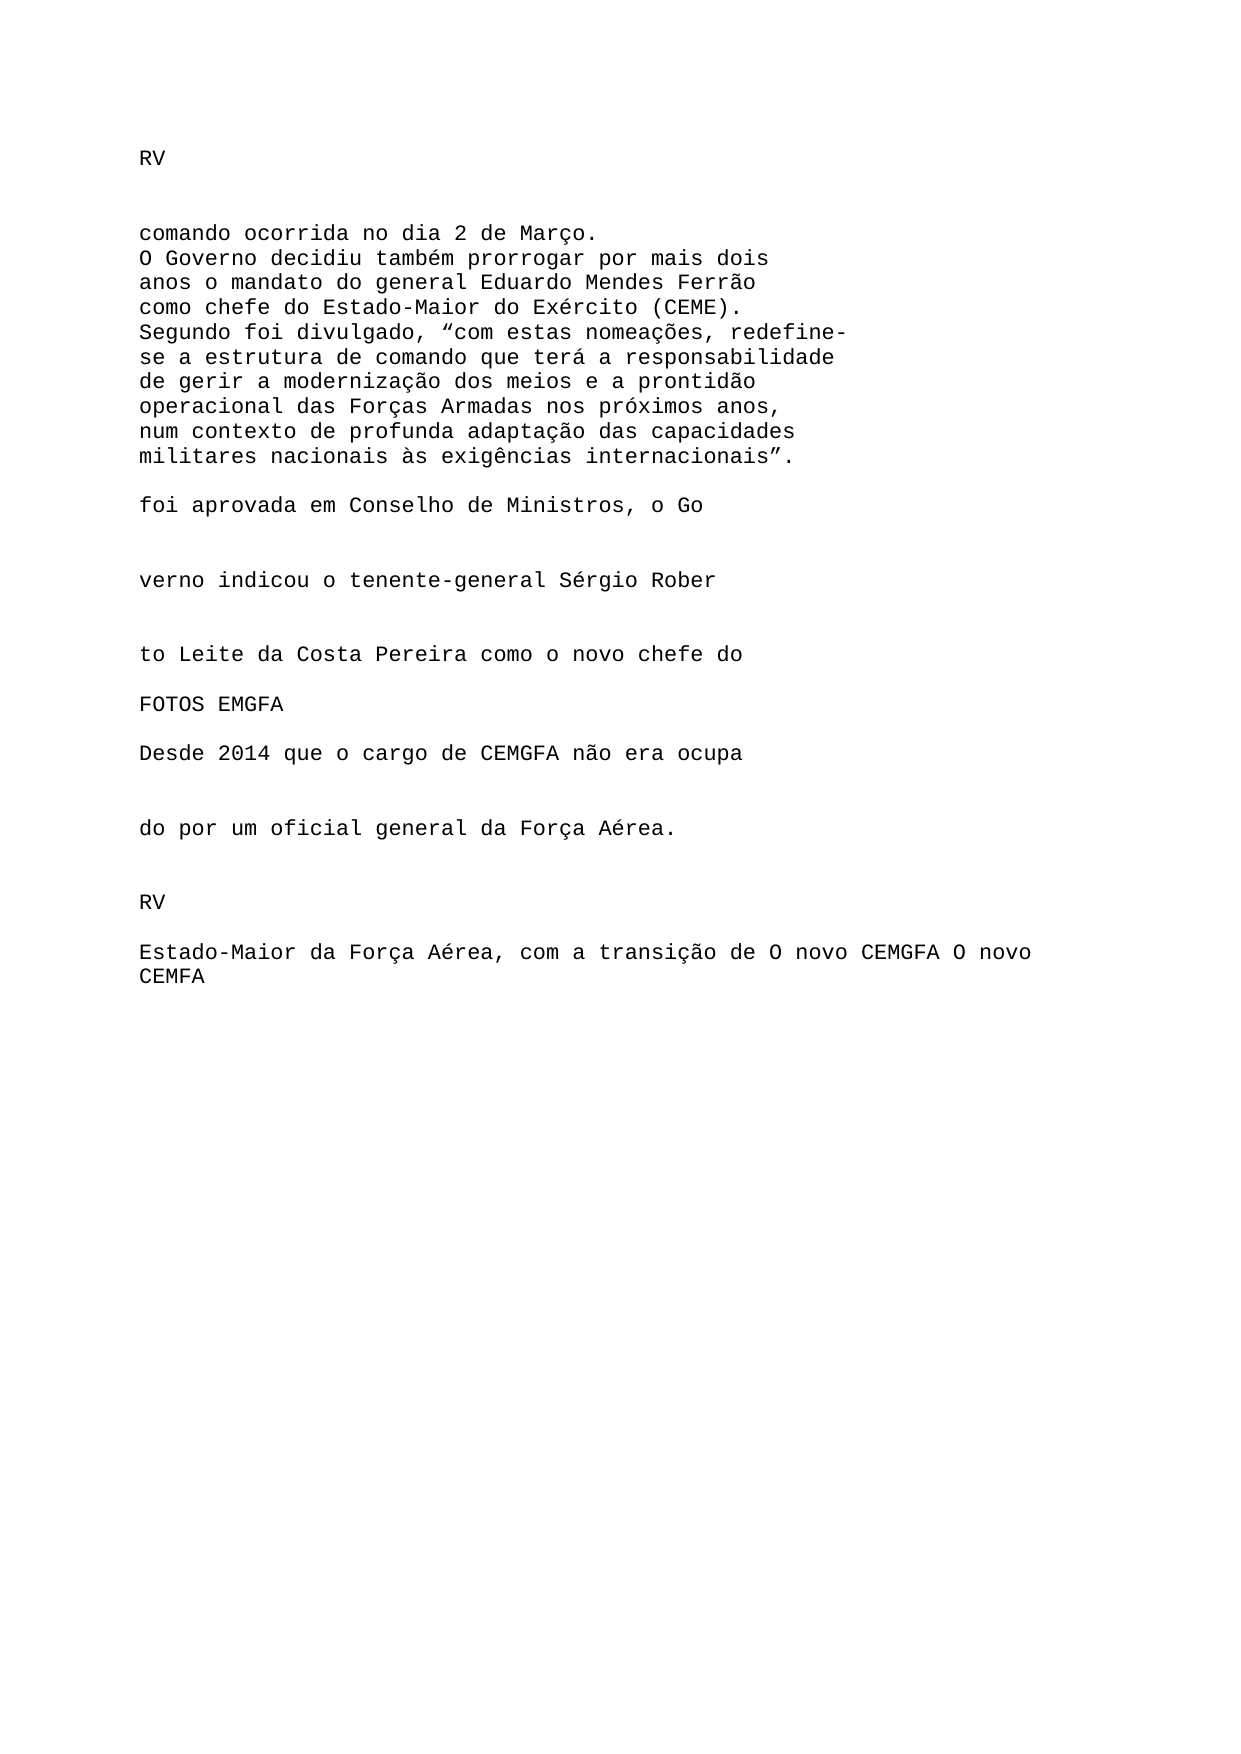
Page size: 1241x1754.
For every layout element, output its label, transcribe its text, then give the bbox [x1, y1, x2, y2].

text Desde 2014 que o cargo de CEMGFA não era ocupa [139, 743, 1101, 767]
text O Governo decidiu também prorrogar por mais dois [139, 247, 1101, 272]
text de gerir a modernização dos meios e a prontidão [139, 371, 1101, 396]
text operacional das Forças Armadas nos próximos anos, [139, 396, 1101, 420]
text comando ocorrida no dia 2 de Março. [139, 222, 1101, 247]
text RV [139, 148, 1101, 172]
text num contexto de profunda adaptação das capacidades [139, 420, 1101, 445]
text anos o mandato do general Eduardo Mendes Ferrão [139, 272, 1101, 296]
text Estado-Maior da Força Aérea, com a transição de O novo CEMGFA O novo CEMFA [139, 941, 1101, 991]
text se a estrutura de comando que terá a responsabilidade [139, 346, 1101, 371]
text FOTOS EMGFA [139, 693, 1101, 718]
text como chefe do Estado-Maior do Exército (CEME). [139, 296, 1101, 321]
text do por um oficial general da Força Aérea. [139, 817, 1101, 842]
text Segundo foi divulgado, “com estas nomeações, redefine- [139, 321, 1101, 346]
text RV [139, 891, 1101, 916]
text verno indicou o tenente-general Sérgio Rober [139, 569, 1101, 594]
text to Leite da Costa Pereira como o novo chefe do [139, 643, 1101, 668]
text foi aprovada em Conselho de Ministros, o Go [139, 495, 1101, 519]
text militares nacionais às exigências internacionais”. [139, 445, 1101, 470]
